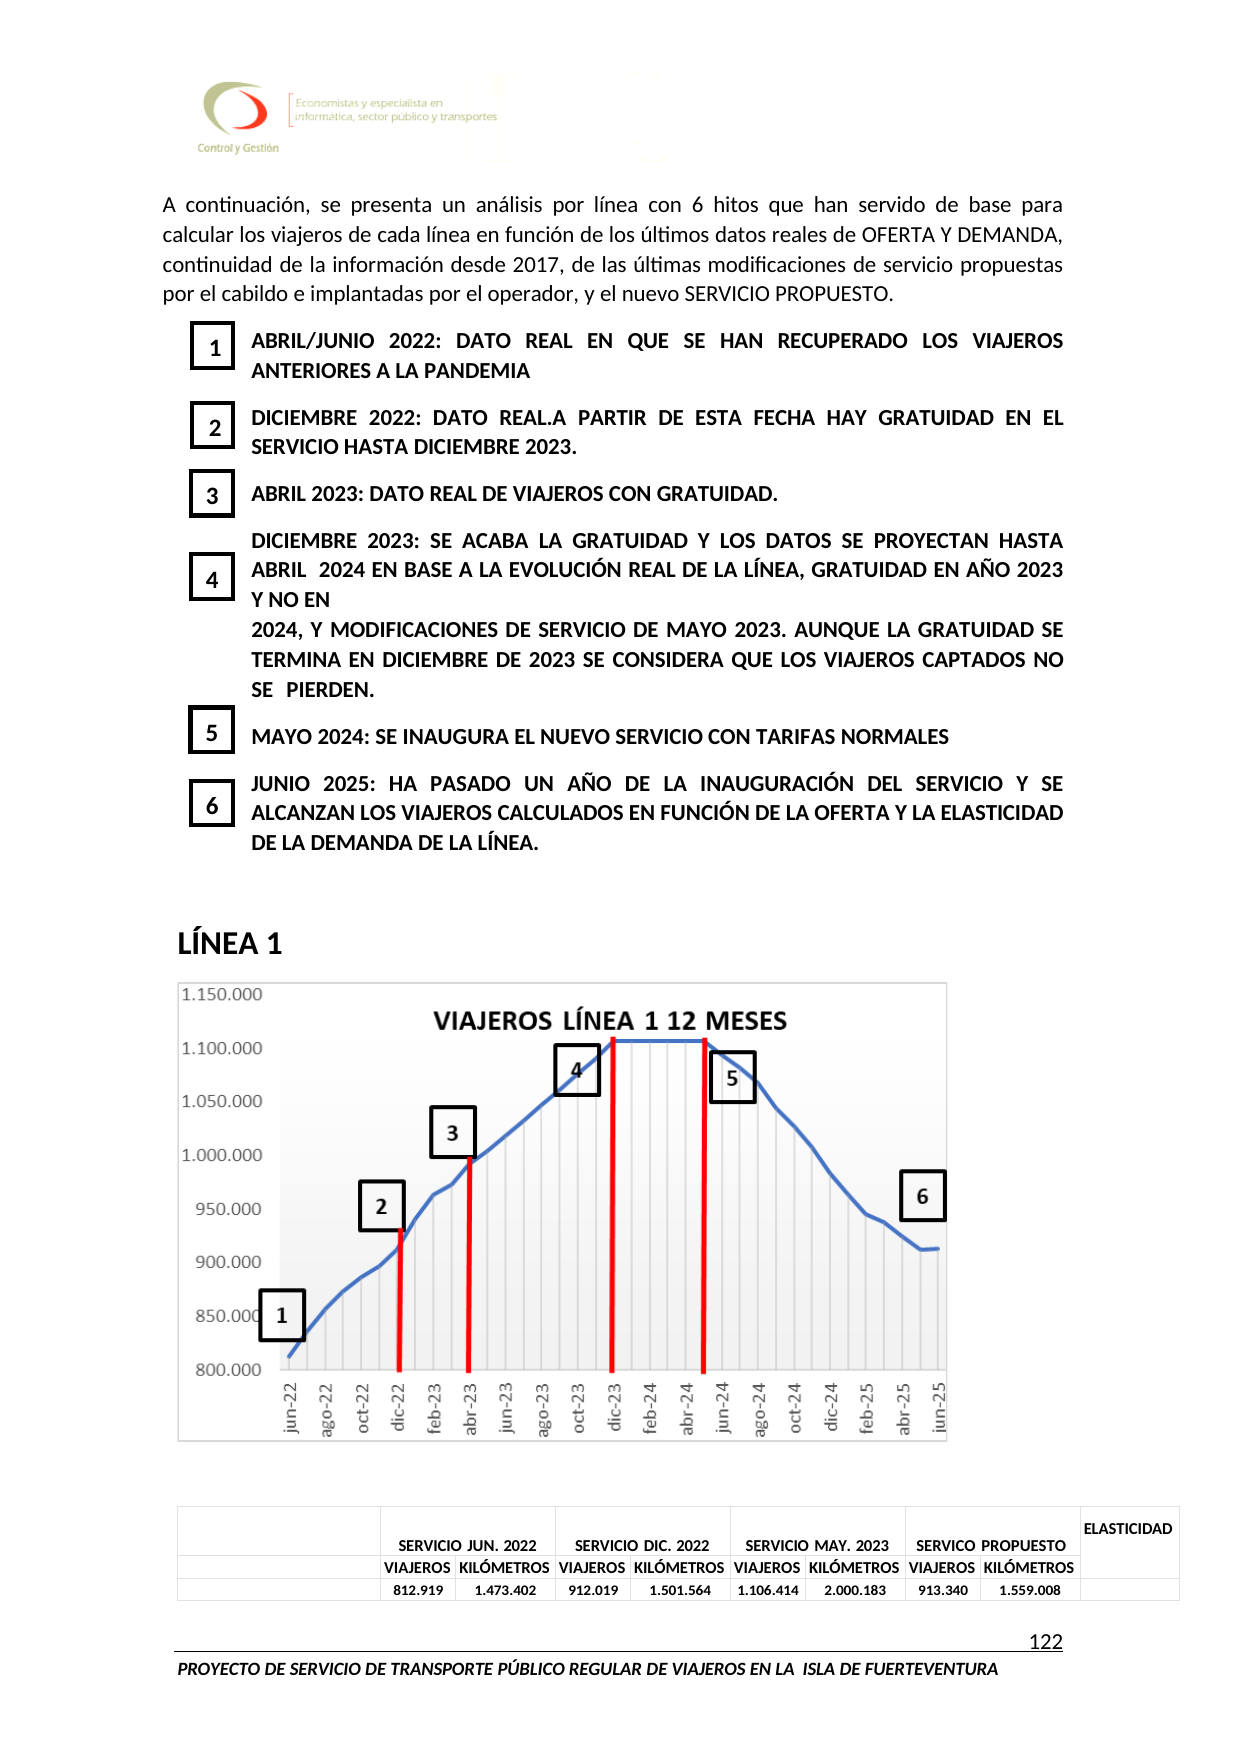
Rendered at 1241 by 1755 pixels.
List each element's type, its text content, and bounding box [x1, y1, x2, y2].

table_cell [178, 1556, 380, 1578]
text DICIEMBRE 2022: DATO REAL.A PARTIR DE ESTA FECHA HAY GRATUIDAD EN EL SERVICIO HASTA DICIEMBRE 2023. [251, 403, 1064, 461]
table_cell VIAJEROS [906, 1556, 980, 1578]
table_cell KILÓMETROS [456, 1556, 555, 1578]
table_cell 913.340 [906, 1579, 980, 1600]
table_header ELASTICIDAD [1081, 1507, 1179, 1578]
subtitle ABRIL/JUNIO 2022: DATO REAL EN QUE SE HAN RECUPERADO LOS VIAJEROS ANTERIORES A LA PANDEMIA [251, 326, 1064, 384]
text 4 [193, 564, 231, 594]
table_header SERVICIO MAY. 2023 [731, 1507, 905, 1555]
table_cell [178, 1579, 380, 1600]
table_cell VIAJEROS [556, 1556, 630, 1578]
table_cell 1.501.564 [631, 1579, 730, 1600]
table_cell KILÓMETROS [981, 1556, 1080, 1578]
text MAYO 2024: SE INAUGURA EL NUEVO SERVICIO CON TARIFAS NORMALES [251, 722, 1191, 750]
table_cell 812.919 [381, 1579, 455, 1600]
text 3 [193, 480, 231, 511]
text JUNIO 2025: HA PASADO UN AÑO DE LA INAUGURACIÓN DEL SERVICIO Y SE ALCANZAN LOS VIAJEROS CALCULADOS EN FUNCIÓN DE LA OFERTA Y LA ELASTICIDAD DE LA DEMANDA DE LA LÍNEA. [251, 769, 1064, 856]
table_cell 912.019 [556, 1579, 630, 1600]
table_cell [1081, 1579, 1179, 1600]
text 1 [209, 333, 231, 363]
table_cell KILÓMETROS [806, 1556, 905, 1578]
table_header SERVICO PROPUESTO [906, 1507, 1080, 1555]
table_cell KILÓMETROS [631, 1556, 730, 1578]
text LÍNEA 1 [177, 922, 1191, 963]
table_header SERVICIO JUN. 2022 [381, 1507, 555, 1555]
table_cell 1.106.414 [731, 1579, 805, 1600]
table_cell 1.559.008 [981, 1579, 1080, 1600]
text 2 [209, 412, 231, 443]
table_header SERVICIO DIC. 2022 [556, 1507, 730, 1555]
table_cell VIAJEROS [731, 1556, 805, 1578]
text A continuación, se presenta un análisis por línea con 6 hitos que han servido de base para calcular los viajeros de cada línea en función de los últimos datos reales de OFERTA Y DEMANDA, continuidad de la información desde 2017, de las últimas modificaciones de servicio propuestas por el cabildo e implantadas por el operador, y el nuevo SERVICIO PROPUESTO. [162, 190, 1064, 308]
table_cell 1.473.402 [456, 1579, 555, 1600]
text 6 [193, 790, 231, 821]
text DICIEMBRE 2023: SE ACABA LA GRATUIDAD Y LOS DATOS SE PROYECTAN HASTA ABRIL 2024 EN BASE A LA EVOLUCIÓN REAL DE LA LÍNEA, GRATUIDAD EN AÑO 2023 Y NO EN [251, 526, 1064, 613]
table_cell VIAJEROS [381, 1556, 455, 1578]
text ABRIL 2023: DATO REAL DE VIAJEROS CON GRATUIDAD. [251, 479, 1191, 507]
table_cell 2.000.183 [806, 1579, 905, 1600]
table_header [178, 1507, 380, 1555]
text 2024, Y MODIFICACIONES DE SERVICIO DE MAYO 2023. AUNQUE LA GRATUIDAD SE TERMINA EN DICIEMBRE DE 2023 SE CONSIDERA QUE LOS VIAJEROS CAPTADOS NO SE PIERDEN. [251, 615, 1064, 703]
text 5 [193, 717, 231, 747]
